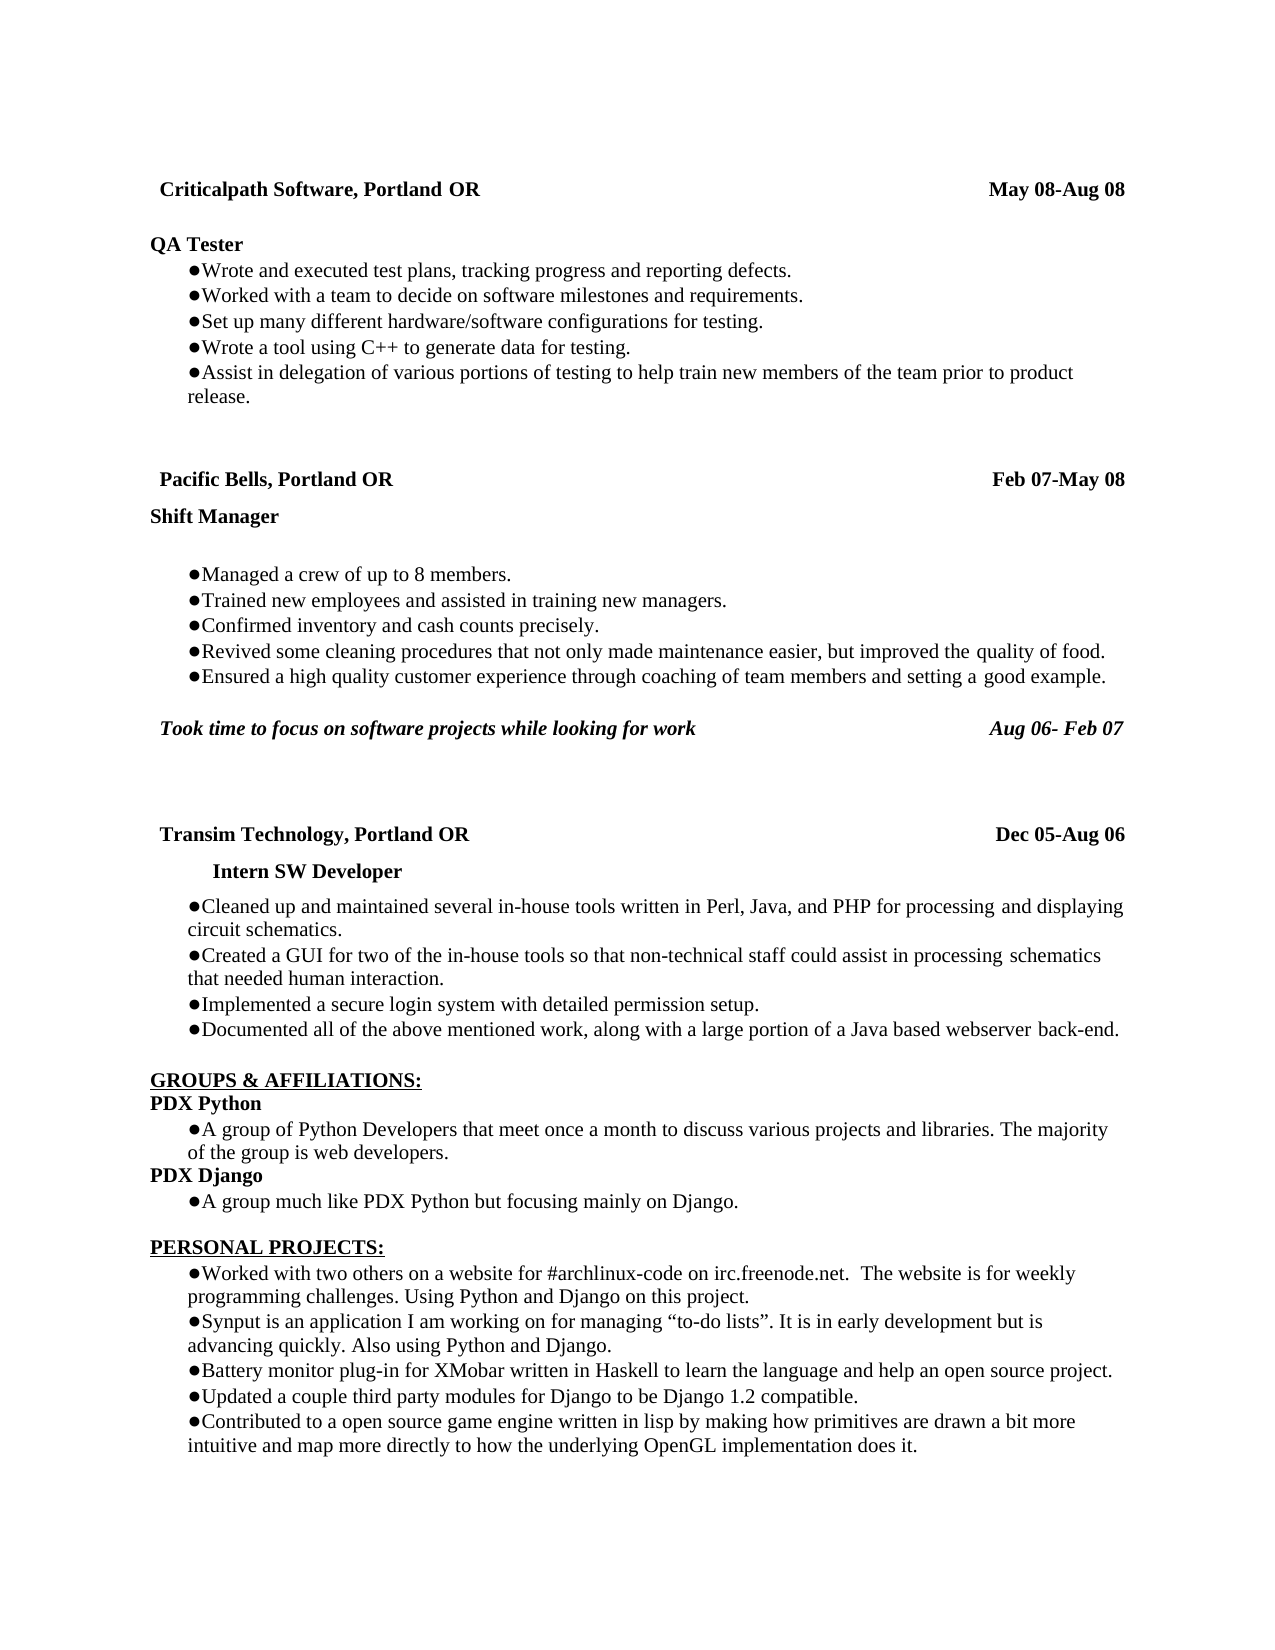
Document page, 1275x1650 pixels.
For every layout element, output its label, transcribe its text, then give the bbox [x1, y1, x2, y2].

text PDX Django [150, 1164, 1125, 1187]
list Contributed to a open source game engine written in lisp by making how primitives are drawn a bit more intuitive and map more directly to how the underlying OpenGL implementation does it. [150, 1408, 1125, 1457]
list Ensured a high quality customer experience through coaching of team members and setting a good example. [150, 663, 1125, 689]
table_header Transim Technology, Portland OR [155, 818, 642, 851]
list Documented all of the above mentioned work, along with a large portion of a Java based webserver back-end. [150, 1016, 1125, 1041]
table_header Aug 06- Feb 07 [724, 712, 1130, 744]
list A group much like PDX Python but focusing mainly on Django. [150, 1187, 1125, 1213]
table_header Took time to focus on software projects while looking for work [155, 712, 723, 744]
table_header Dec 05-Aug 06 [642, 818, 1130, 851]
list Updated a couple third party modules for Django to be Django 1.2 compatible. [150, 1382, 1125, 1408]
list Worked with a team to decide on software milestones and requirements. [150, 282, 1125, 308]
list Synput is an application I am working on for managing “to-do lists”. It is in early development but is advancing quickly. Also using Python and Django. [150, 1308, 1125, 1357]
text PDX Python [150, 1092, 1125, 1115]
list Trained new employees and assisted in training new managers. [150, 586, 1125, 612]
table_header May 08-Aug 08 [642, 173, 1130, 206]
list Assist in delegation of various portions of testing to help train new members of the team prior to product release. [150, 359, 1125, 408]
list Battery monitor plug-in for XMobar written in Haskell to learn the language and help an open source project. [150, 1357, 1125, 1382]
text Shift Manager [150, 505, 1125, 528]
text QA Tester [150, 233, 1125, 256]
list Implemented a secure login system with detailed permission setup. [150, 990, 1125, 1016]
list Wrote a tool using C++ to generate data for testing. [150, 333, 1125, 359]
list Created a GUI for two of the in-house tools so that non-technical staff could assist in processing schematics that needed human interaction. [150, 941, 1125, 990]
table_header Feb 07-May 08 [642, 463, 1130, 496]
list Cleaned up and maintained several in-house tools written in Perl, Java, and PHP for processing and displaying circuit schematics. [150, 893, 1125, 941]
table_header Criticalpath Software, Portland OR [155, 173, 642, 206]
list Managed a crew of up to 8 members. [150, 561, 1125, 586]
list Confirmed inventory and cash counts precisely. [150, 612, 1125, 637]
text PERSONAL PROJECTS: [150, 1236, 1125, 1259]
table_header Pacific Bells, Portland OR [155, 463, 642, 496]
list Revived some cleaning procedures that not only made maintenance easier, but improved the quality of food. [150, 637, 1125, 663]
list A group of Python Developers that meet once a month to discuss various projects and libraries. The majority of the group is web developers. [150, 1115, 1125, 1164]
list Wrote and executed test plans, tracking progress and reporting defects. [150, 256, 1125, 282]
list Set up many different hardware/software configurations for testing. [150, 308, 1125, 333]
list Worked with two others on a website for #archlinux-code on irc.freenode.net. The website is for weekly programming challenges. Using Python and Django on this project. [150, 1259, 1125, 1308]
text GROUPS & AFFILIATIONS: [150, 1069, 1125, 1092]
text Intern SW Developer [212, 860, 1125, 883]
